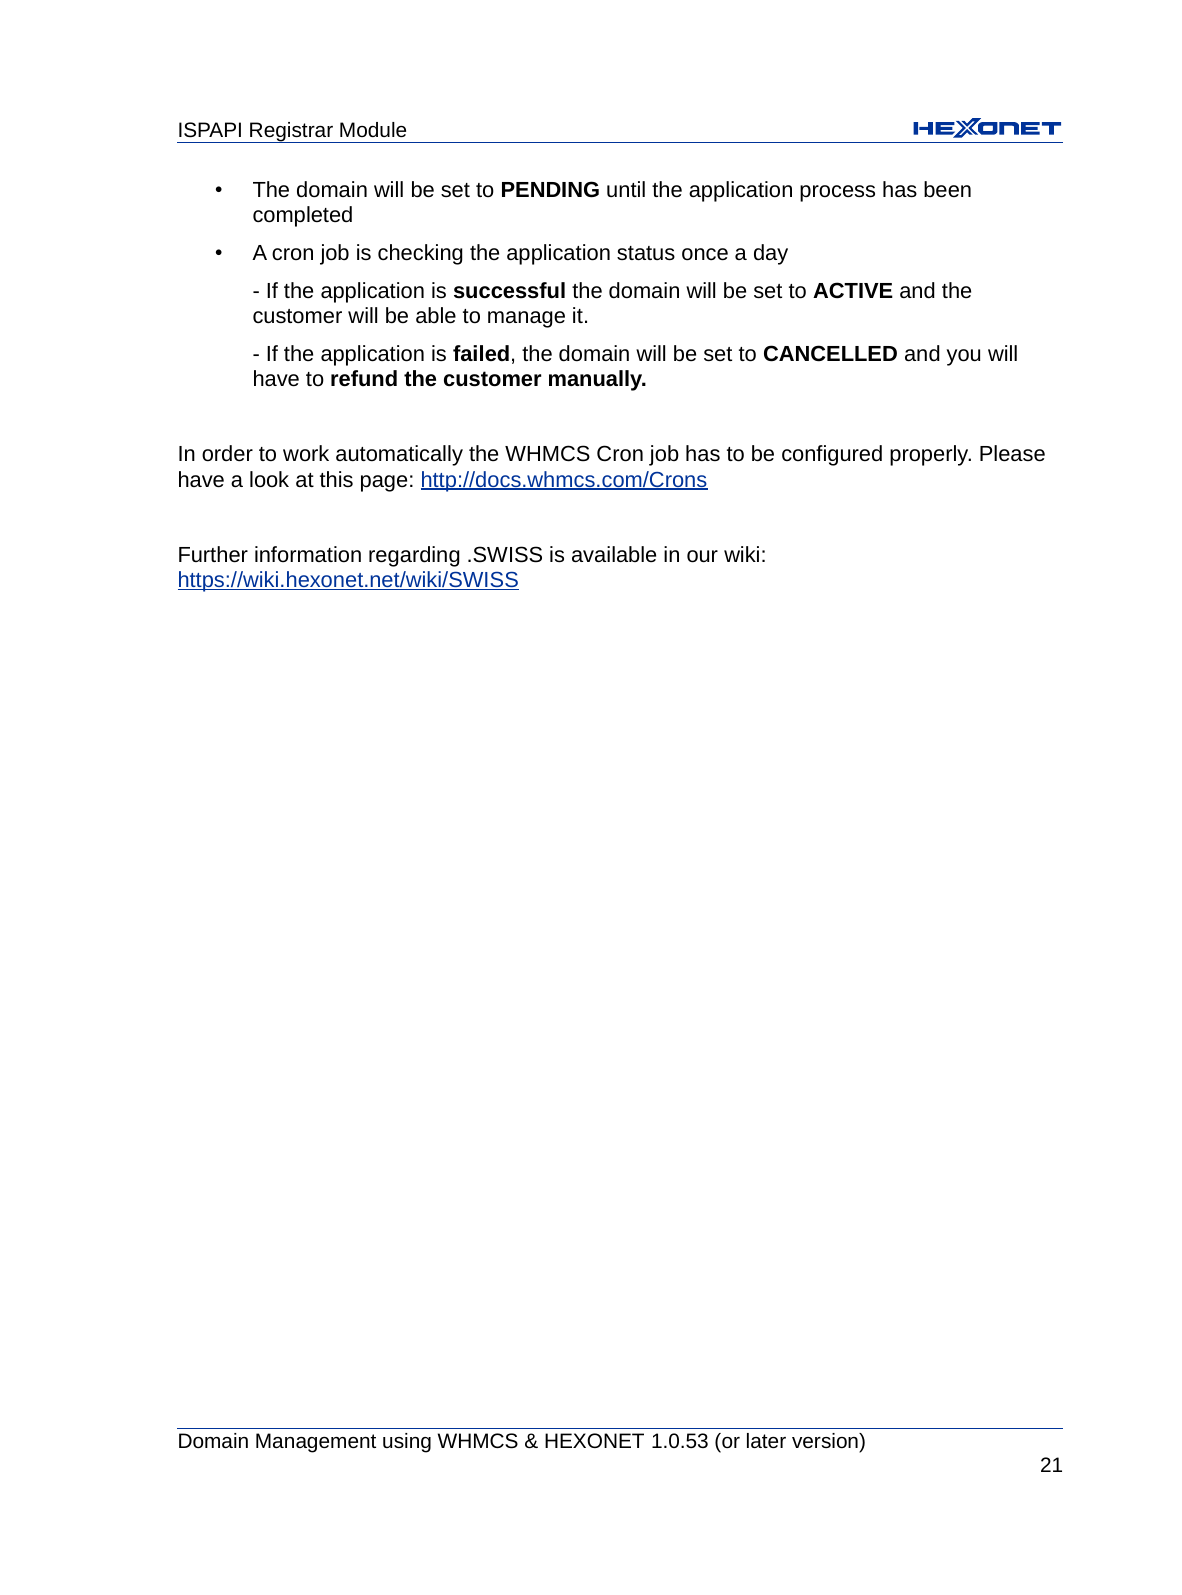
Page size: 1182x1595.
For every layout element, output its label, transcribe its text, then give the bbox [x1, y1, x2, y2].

text Further information regarding .SWISS is available in our wiki: https://wiki.hexonet.net/wiki/SWISS [177, 542, 1063, 592]
text In order to work automatically the WHMCS Cron job has to be configured properly. Please have a look at this page: http://docs.whmcs.com/Crons [177, 441, 1063, 492]
list The domain will be set to PENDING until the application process has been completed [215, 177, 1063, 227]
list A cron job is checking the application status once a day [215, 240, 1063, 265]
text - If the application is successful the domain will be set to ACTIVE and the customer will be able to manage it. [252, 278, 1063, 328]
text - If the application is failed, the domain will be set to CANCELLED and you will have to refund the customer manually. [252, 341, 1063, 391]
